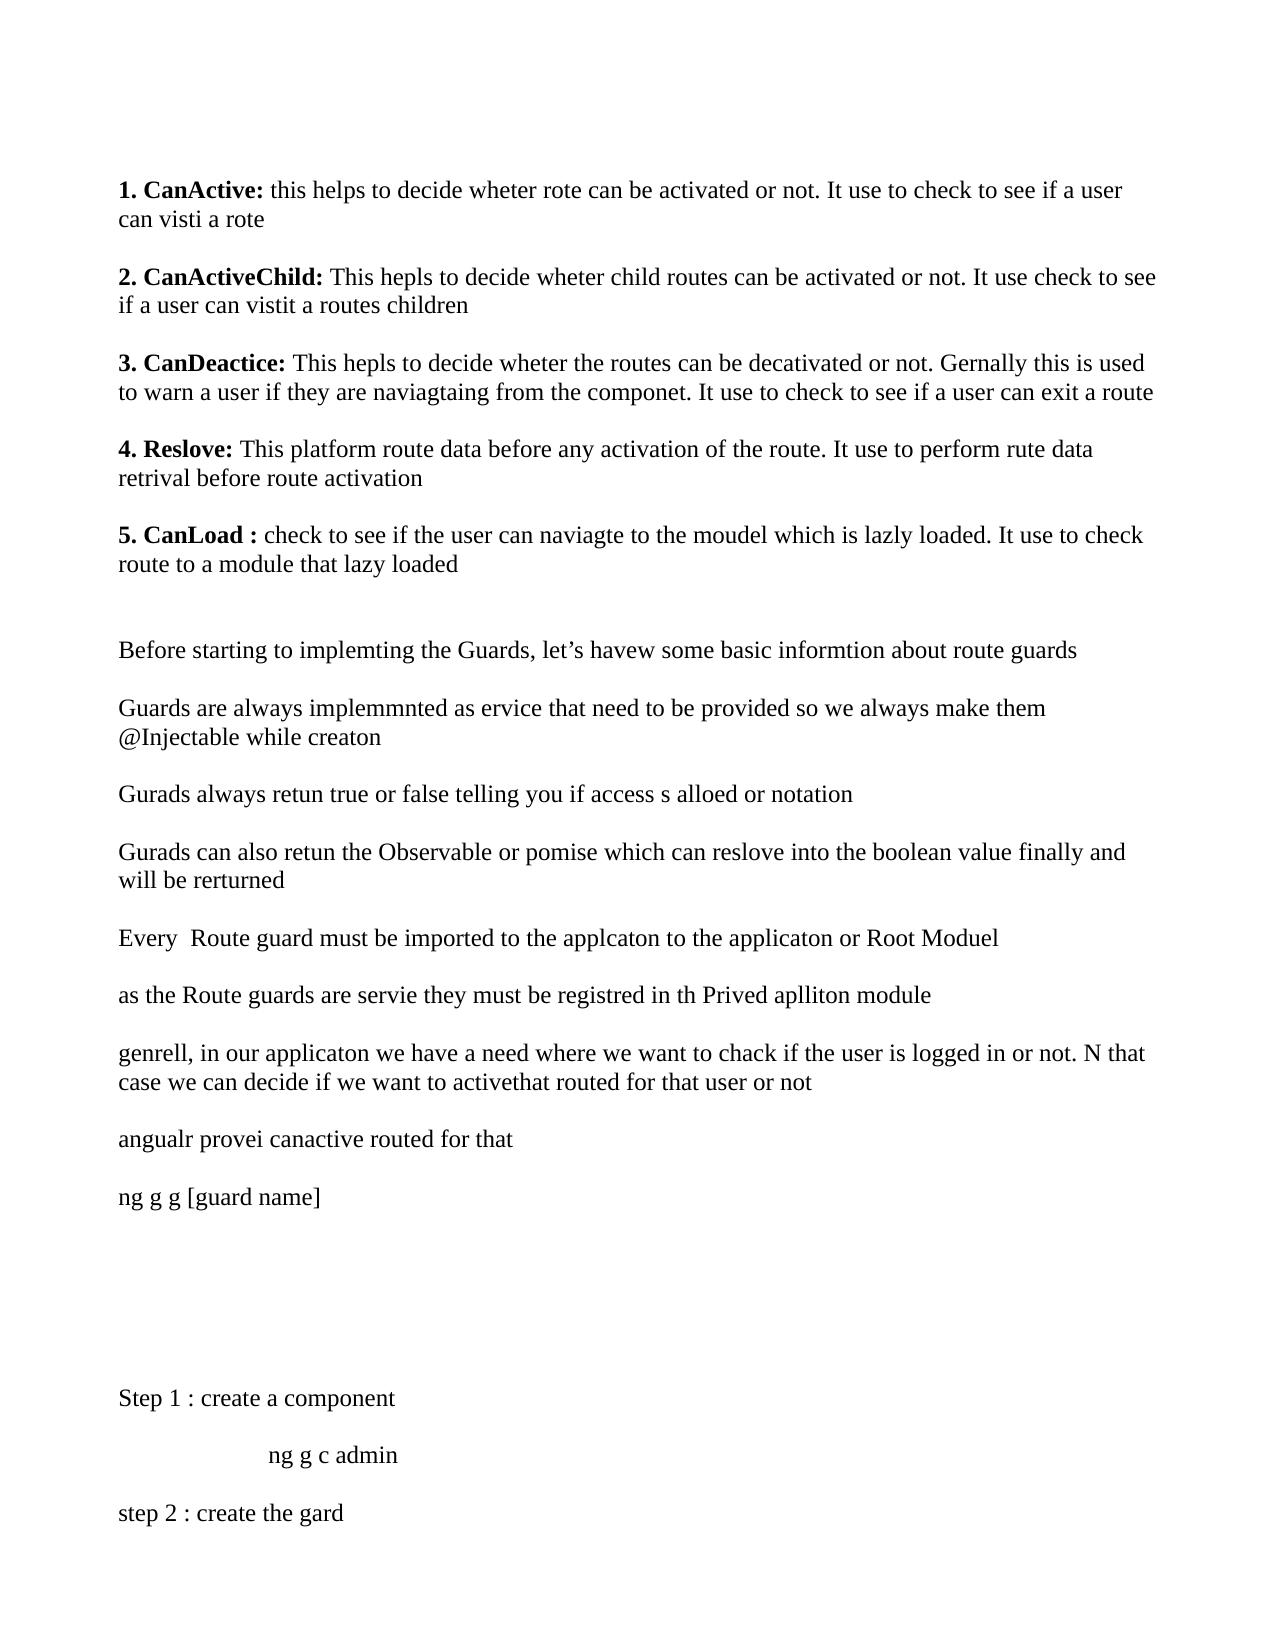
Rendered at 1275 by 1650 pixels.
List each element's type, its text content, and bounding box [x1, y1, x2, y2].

text as the Route guards are servie they must be registred in th Prived aplliton module [118, 981, 1157, 1009]
text Guards are always implemmnted as ervice that need to be provided so we always make them @Injectable while creaton [118, 693, 1157, 751]
text ng g c admin [118, 1441, 1157, 1469]
text 4. Reslove: This platform route data before any activation of the route. It use to perform rute data retrival before route activation [118, 434, 1157, 492]
text 1. CanActive: this helps to decide wheter rote can be activated or not. It use to check to see if a user can visti a rote [118, 176, 1157, 233]
text Gurads always retun true or false telling you if access s alloed or notation [118, 779, 1157, 808]
text 5. CanLoad : check to see if the user can naviagte to the moudel which is lazly loaded. It use to check route to a module that lazy loaded [118, 521, 1157, 578]
text Gurads can also retun the Observable or pomise which can reslove into the boolean value finally and will be rerturned [118, 837, 1157, 894]
text Step 1 : create a component [118, 1383, 1157, 1412]
text Before starting to implemting the Guards, let’s havew some basic informtion about route guards [118, 636, 1157, 664]
text 2. CanActiveChild: This hepls to decide wheter child routes can be activated or not. It use check to see if a user can vistit a routes children [118, 262, 1157, 319]
text 3. CanDeactice: This hepls to decide wheter the routes can be decativated or not. Gernally this is used to warn a user if they are naviagtaing from the componet. It use to check to see if a user can exit a route [118, 348, 1157, 406]
text ng g g [guard name] [118, 1182, 1157, 1211]
text step 2 : create the gard [118, 1498, 1157, 1527]
text genrell, in our applicaton we have a need where we want to chack if the user is logged in or not. N that case we can decide if we want to activethat routed for that user or not [118, 1038, 1157, 1096]
text angualr provei canactive routed for that [118, 1124, 1157, 1153]
text Every Route guard must be imported to the applcaton to the applicaton or Root Moduel [118, 923, 1157, 952]
